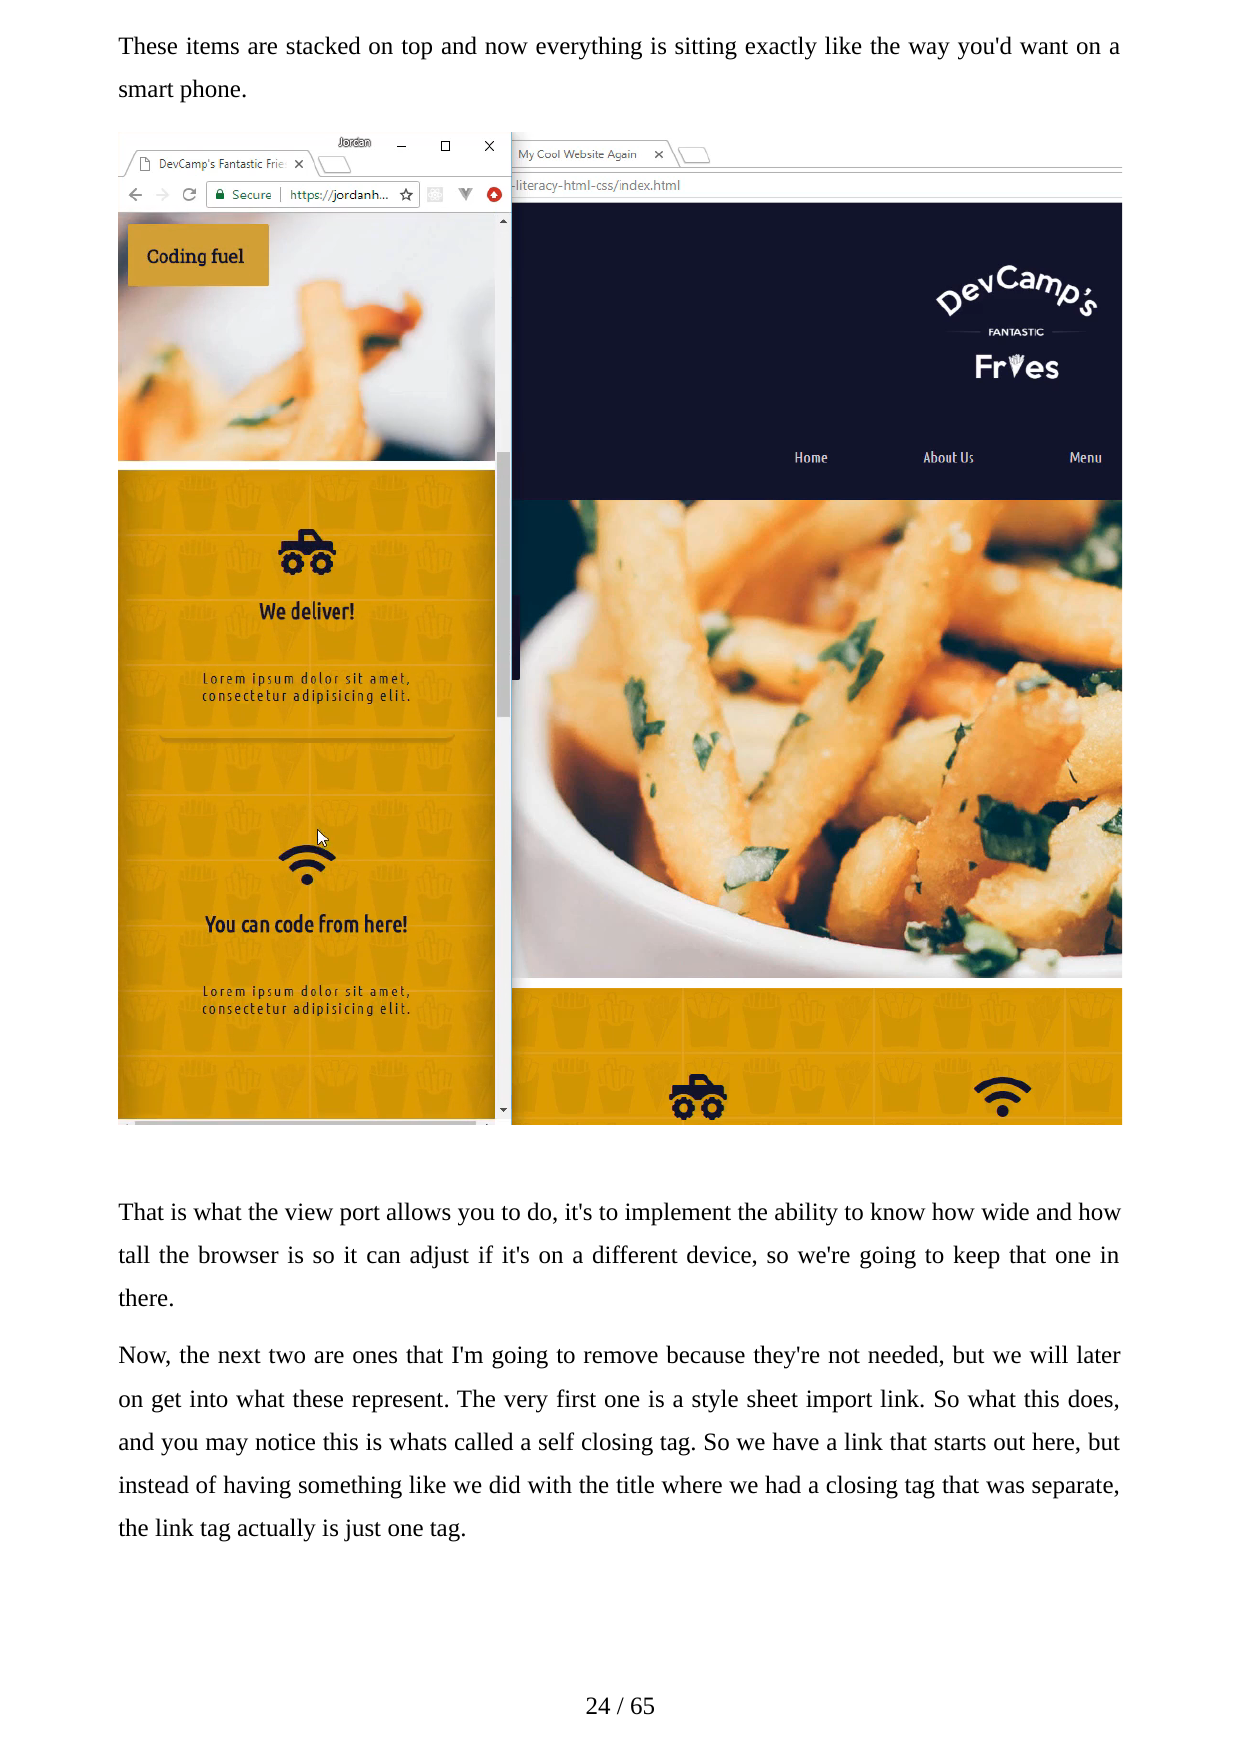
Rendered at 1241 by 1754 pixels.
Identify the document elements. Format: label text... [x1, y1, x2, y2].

text That is what the view port allows you to do, it's to implement the ability to know how wide and how tall the browser is so it can adjust if it's on a different device, so we're going to keep that one in there. [118, 1197, 1122, 1312]
picture [118, 132, 1123, 1125]
text These items are stacked on top and now everything is sitting exactly like the way you'd want on a smart phone. [118, 31, 1122, 103]
text Now, the next two are ones that I'm going to remove because they're not needed, but we will later on get into what these represent. The very first one is a style sheet import link. So what this does, and you may notice this is whats called a self closing tag. So we have a link that starts out here, but instead of having something like we did with the title where we had a closing tag that was separate, the link tag actually is just one tag. [118, 1341, 1122, 1542]
